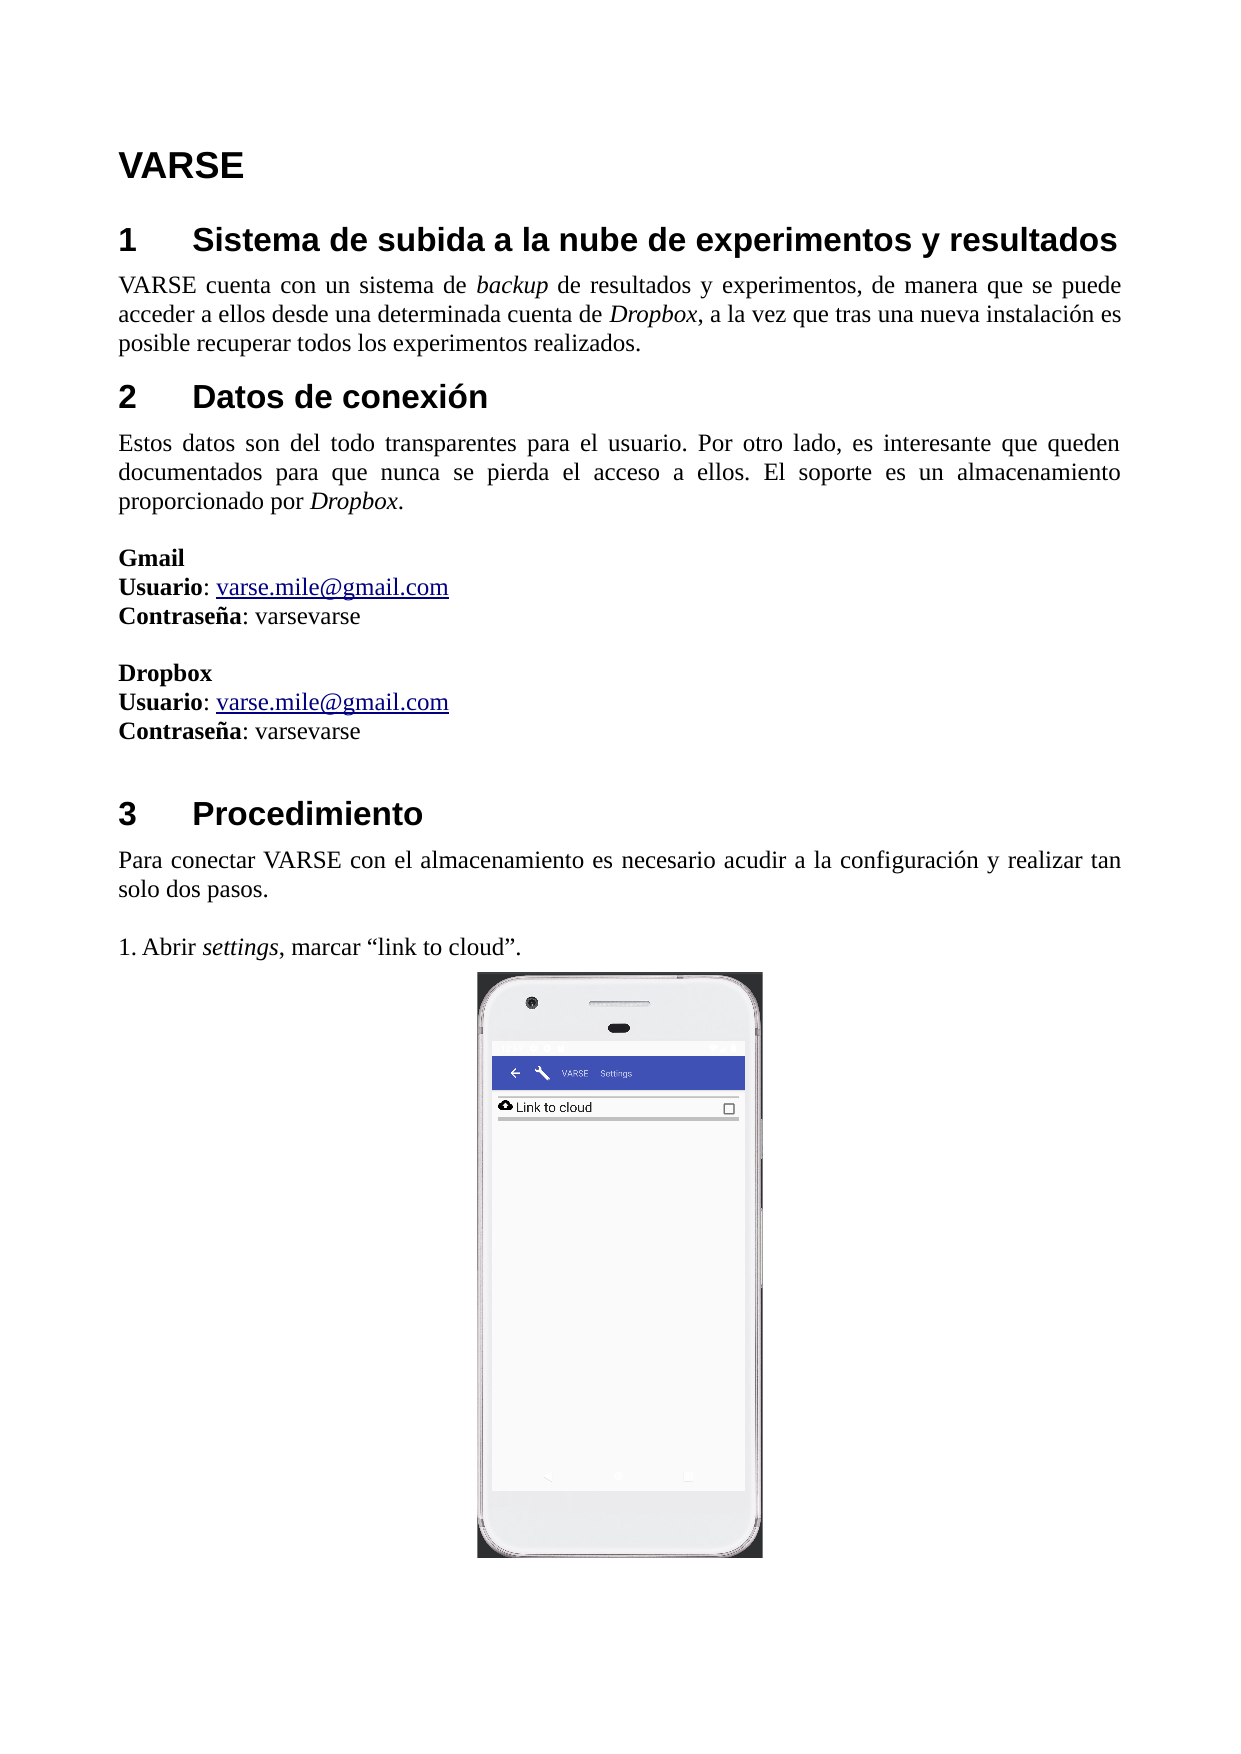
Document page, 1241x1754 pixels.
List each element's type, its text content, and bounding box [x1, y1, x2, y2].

text VARSE cuenta con un sistema de backup de resultados y experimentos, de manera que se puede acceder a ellos desde una determinada cuenta de Dropbox, a la vez que tras una nueva instalación es posible recuperar todos los experimentos realizados. [118, 271, 1122, 357]
text Estos datos son del todo transparentes para el usuario. Por otro lado, es interesante que queden documentados para que nunca se pierda el acceso a ellos. El soporte es un almacenamiento proporcionado por Dropbox. [118, 428, 1122, 515]
subtitle VARSE [118, 143, 1122, 186]
text Usuario: varse.mile@gmail.com [118, 687, 1122, 716]
text Contraseña: varsevarse [118, 601, 1122, 630]
text Para conectar VARSE con el almacenamiento es necesario acudir a la configuración y realizar tan solo dos pasos. [118, 845, 1122, 903]
text 1. Abrir settings, marcar “link to cloud”. [118, 932, 1122, 960]
subtitle Datos de conexión [118, 378, 1122, 416]
picture [477, 972, 763, 1558]
text Contraseña: varsevarse [118, 716, 1122, 745]
text Dropbox [118, 658, 1122, 687]
subtitle Sistema de subida a la nube de experimentos y resultados [118, 219, 1122, 258]
text Usuario: varse.mile@gmail.com [118, 572, 1122, 601]
text Gmail [118, 543, 1122, 572]
subtitle Procedimiento [118, 794, 1122, 833]
